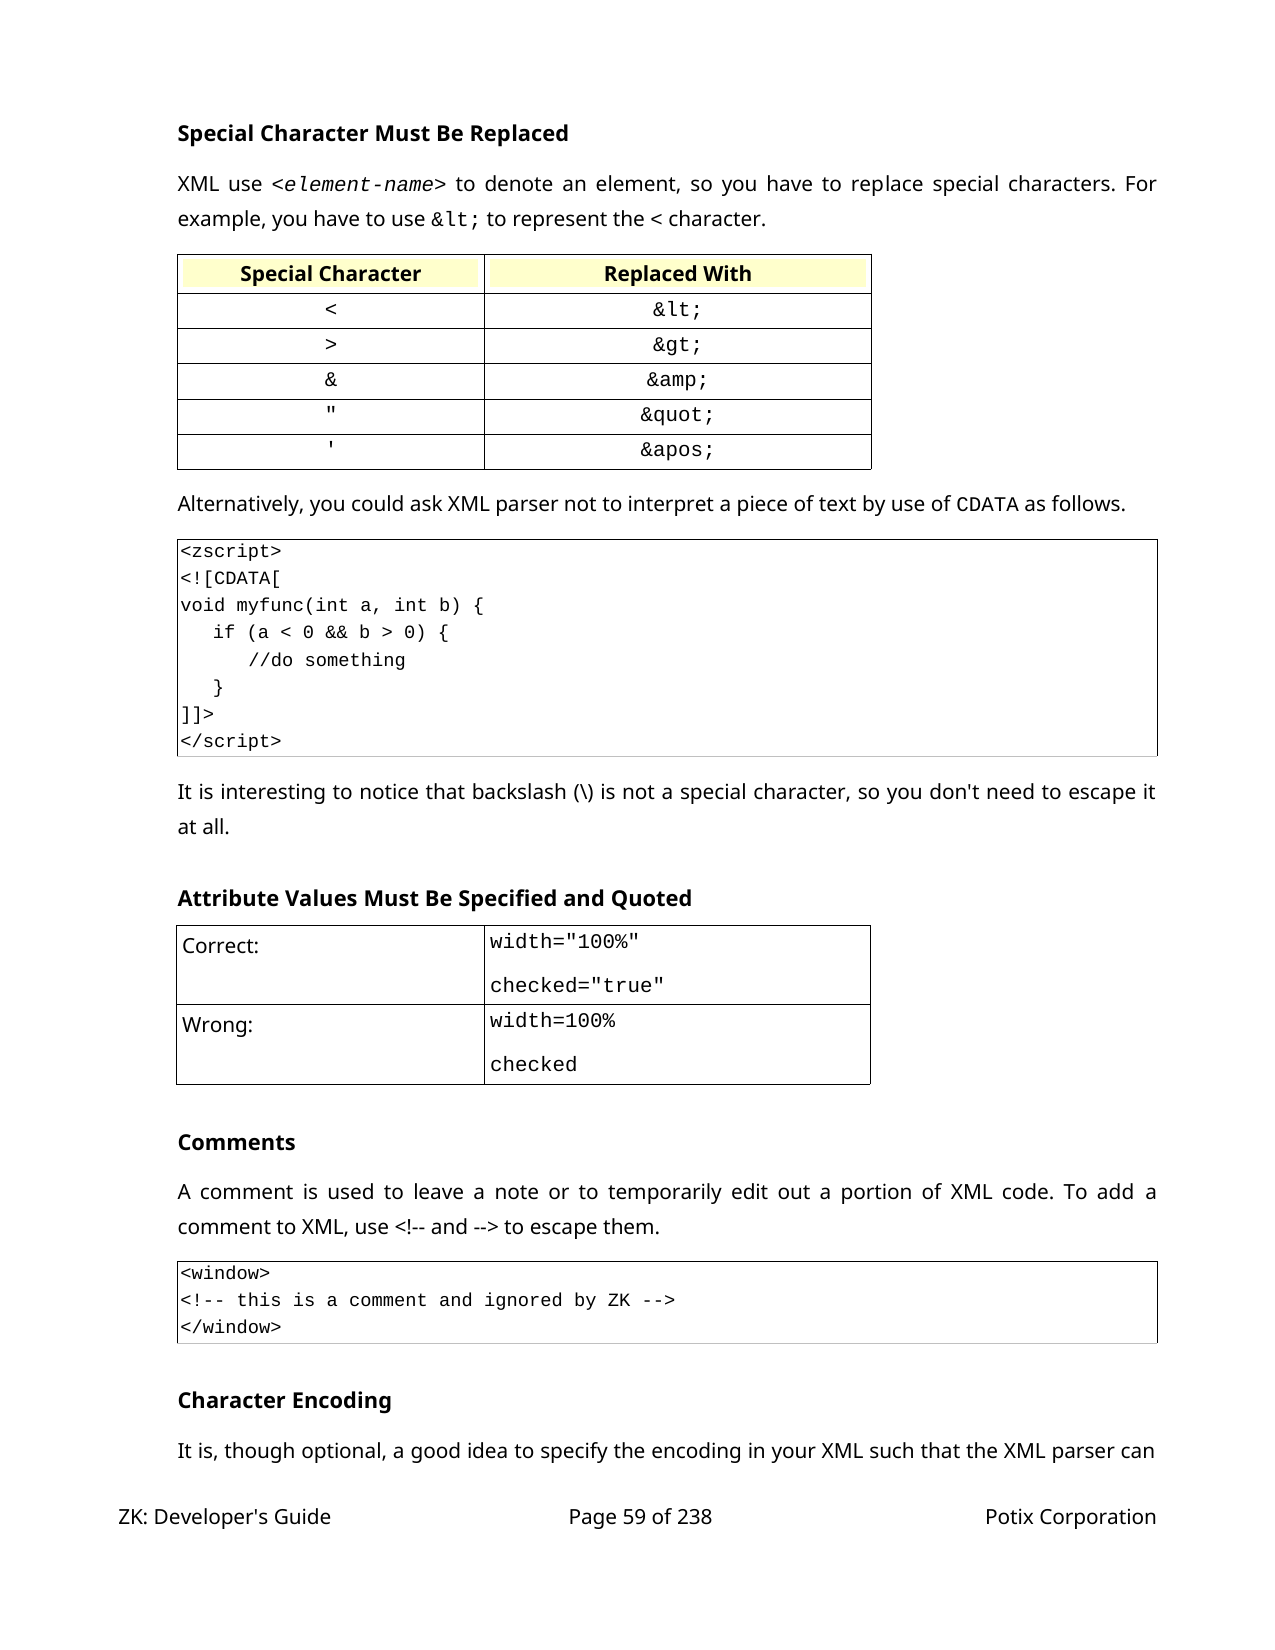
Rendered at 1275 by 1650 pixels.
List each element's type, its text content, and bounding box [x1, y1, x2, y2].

table_cell &quot; [485, 400, 871, 434]
table_header Correct: [177, 926, 484, 1004]
table_cell Wrong: [177, 1005, 484, 1084]
subtitle Comments [177, 1126, 1157, 1156]
table_header Replaced With [485, 255, 871, 293]
table_header width="100%" checked="true" [485, 926, 870, 1004]
table_cell &apos; [485, 435, 871, 469]
subtitle Attribute Values Must Be Specified and Quoted [177, 883, 1157, 913]
text It is, though optional, a good idea to specify the encoding in your XML such that the XML parser can [177, 1436, 1157, 1464]
table_cell ' [178, 435, 484, 469]
table_cell > [178, 329, 484, 363]
table_cell " [178, 400, 484, 434]
subtitle Character Encoding [177, 1385, 1157, 1415]
text } [178, 674, 1157, 699]
text <!-- this is a comment and ignored by ZK --> [178, 1288, 1157, 1312]
table_cell &amp; [485, 364, 871, 399]
text Alternatively, you could ask XML parser not to interpret a piece of text by use of CDATA as follows. [177, 489, 1157, 518]
text <window> [178, 1262, 1157, 1285]
subtitle Special Character Must Be Replaced [177, 118, 1157, 148]
table_cell &gt; [485, 329, 871, 363]
text <![CDATA[ [178, 566, 1157, 590]
text </window> [178, 1315, 1157, 1343]
table_cell < [178, 294, 484, 328]
text </script> [178, 729, 1157, 756]
text It is interesting to notice that backslash (\) is not a special character, so you don't need to escape it at all. [177, 777, 1157, 840]
text XML use <element-name> to denote an element, so you have to replace special characters. For example, you have to use &lt; to represent the < character. [177, 169, 1157, 233]
table_cell & [178, 364, 484, 399]
text <zscript> [178, 540, 1157, 563]
table_cell width=100% checked [485, 1005, 870, 1084]
text ]]> [178, 702, 1157, 726]
text //do something [178, 647, 1157, 672]
table_cell &lt; [485, 294, 871, 328]
text void myfunc(int a, int b) { [178, 593, 1157, 617]
table_header Special Character [178, 255, 484, 293]
text A comment is used to leave a note or to temporarily edit out a portion of XML code. To add a comment to XML, use <!-- and --> to escape them. [177, 1177, 1157, 1240]
text if (a < 0 && b > 0) { [178, 620, 1157, 644]
